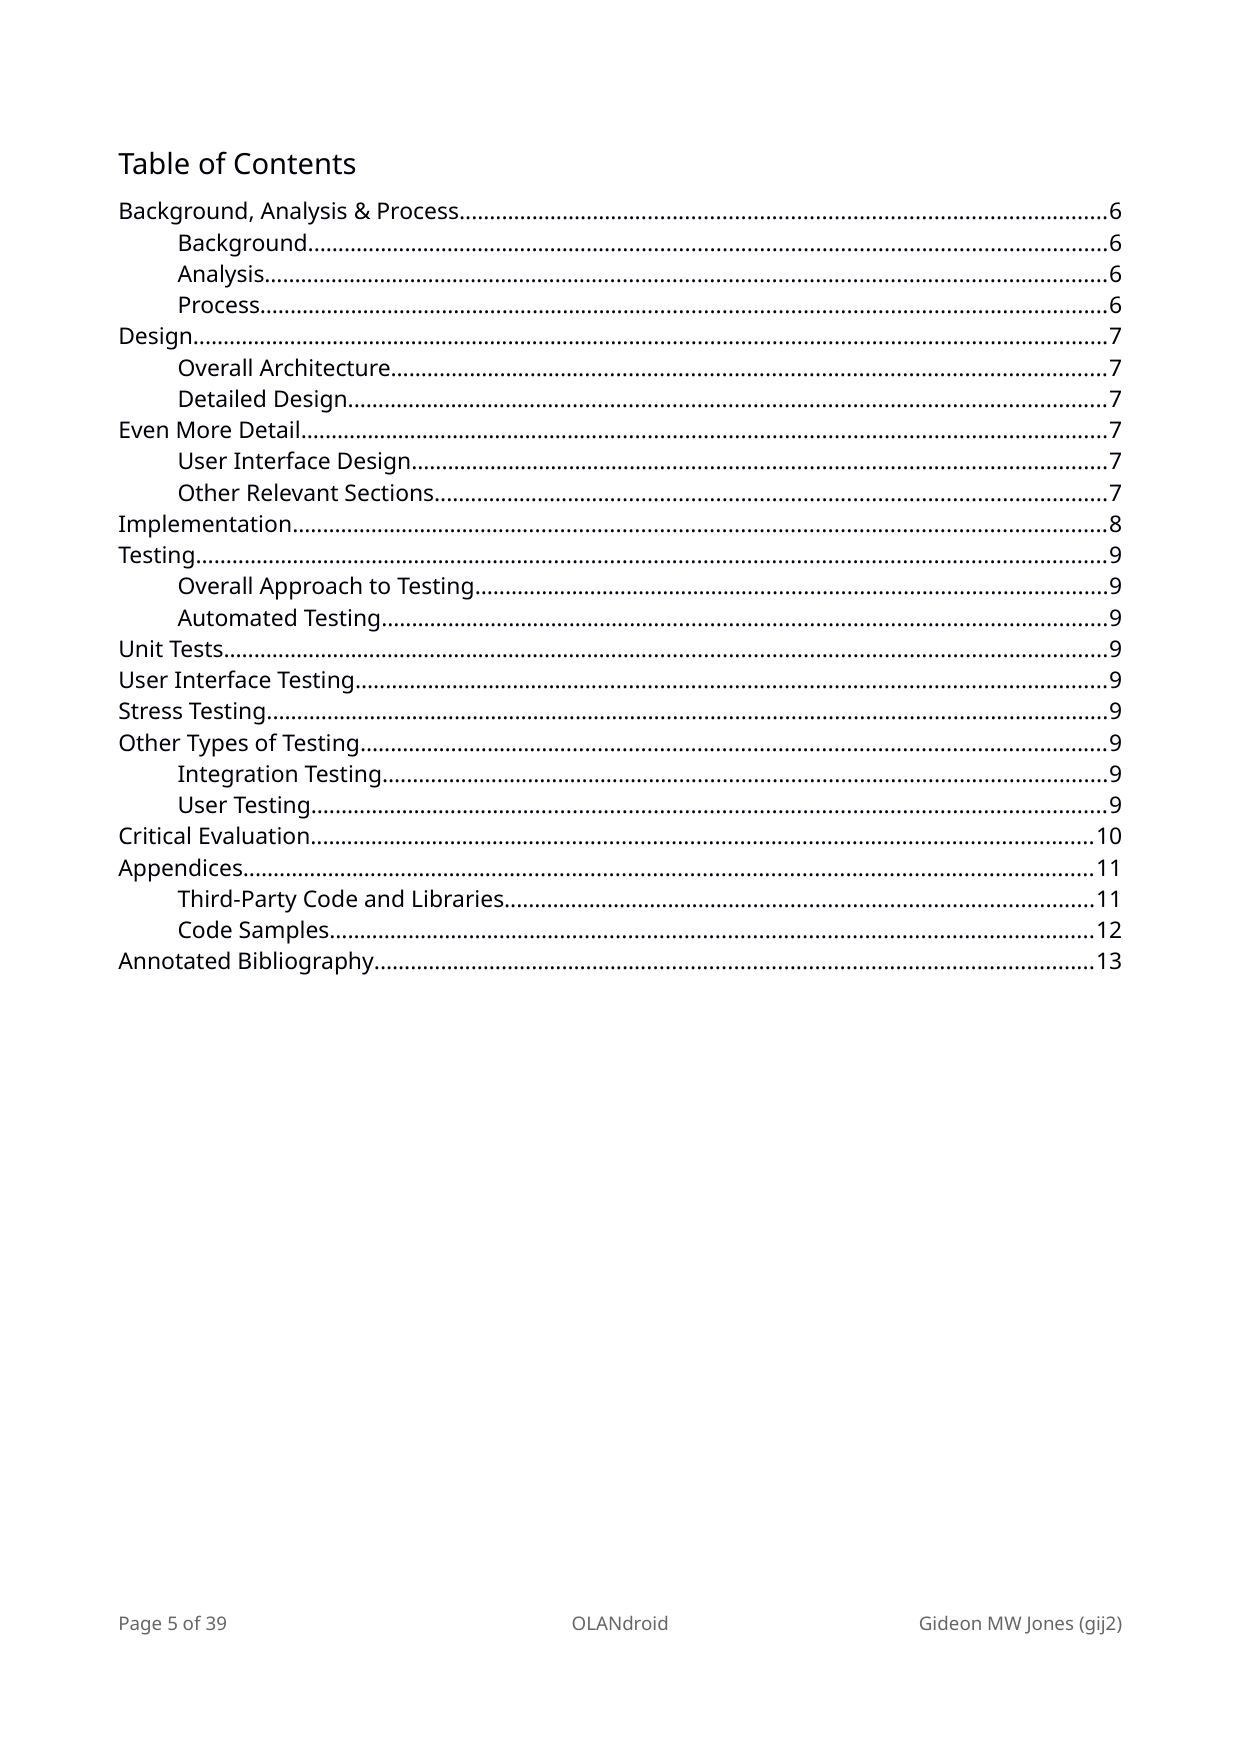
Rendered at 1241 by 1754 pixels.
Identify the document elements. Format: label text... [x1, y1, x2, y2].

text Other Types of Testing 9 [118, 727, 1122, 758]
text Third-Party Code and Libraries 11 [118, 883, 1122, 914]
text Background 6 [118, 227, 1122, 258]
text Background, Analysis & Process 6 [118, 195, 1122, 227]
text Stress Testing 9 [118, 695, 1122, 727]
text Other Relevant Sections 7 [118, 477, 1122, 508]
text Design 7 [118, 320, 1122, 352]
text Unit Tests 9 [118, 633, 1122, 664]
text User Testing 9 [118, 789, 1122, 820]
text Critical Evaluation 10 [118, 820, 1122, 852]
text Integration Testing 9 [118, 758, 1122, 789]
text User Interface Testing 9 [118, 664, 1122, 695]
text Implementation 8 [118, 508, 1122, 539]
text User Interface Design 7 [118, 445, 1122, 477]
text Overall Architecture 7 [118, 352, 1122, 383]
text Testing 9 [118, 539, 1122, 570]
subtitle Table of Contents [118, 143, 1122, 183]
text Annotated Bibliography 13 [118, 945, 1122, 977]
text Code Samples 12 [118, 914, 1122, 945]
text Analysis 6 [118, 258, 1122, 289]
text Detailed Design 7 [118, 383, 1122, 414]
text Overall Approach to Testing 9 [118, 570, 1122, 602]
text Appendices 11 [118, 852, 1122, 883]
text Even More Detail 7 [118, 414, 1122, 445]
text Process 6 [118, 289, 1122, 320]
text Automated Testing 9 [118, 602, 1122, 633]
